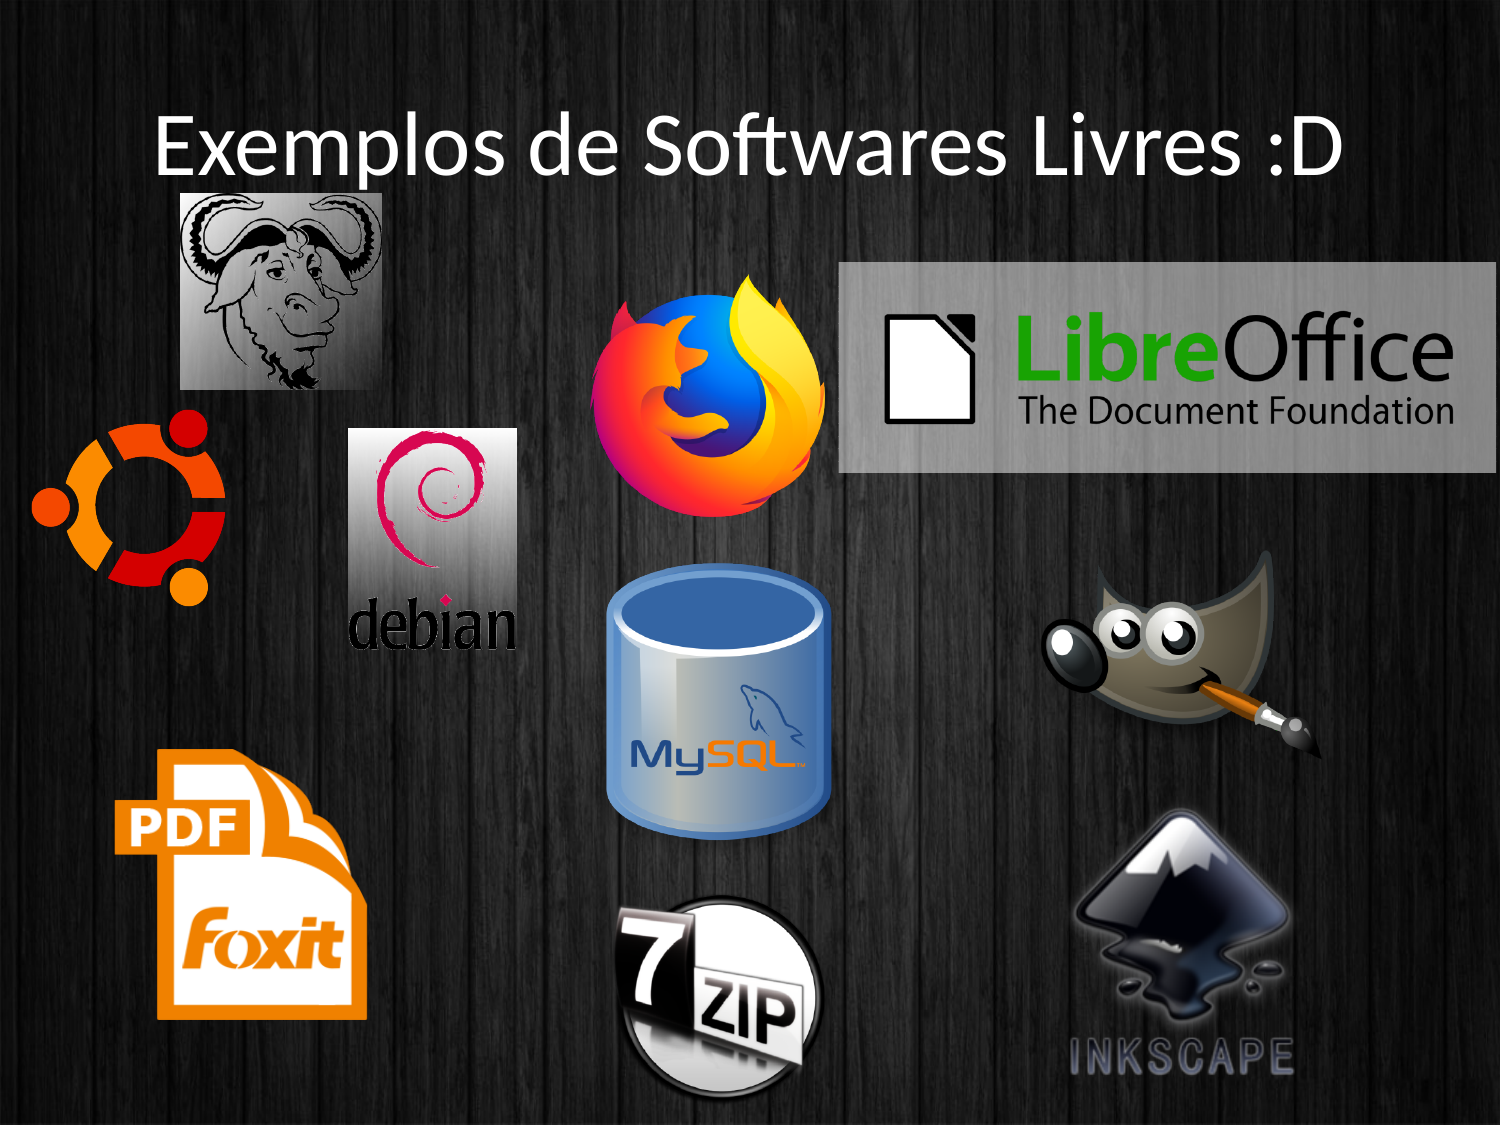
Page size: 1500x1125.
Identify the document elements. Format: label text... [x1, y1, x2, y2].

picture [0, 0, 1500, 1125]
title Exemplos de Softwares Livres :D [75, 45, 1425, 233]
